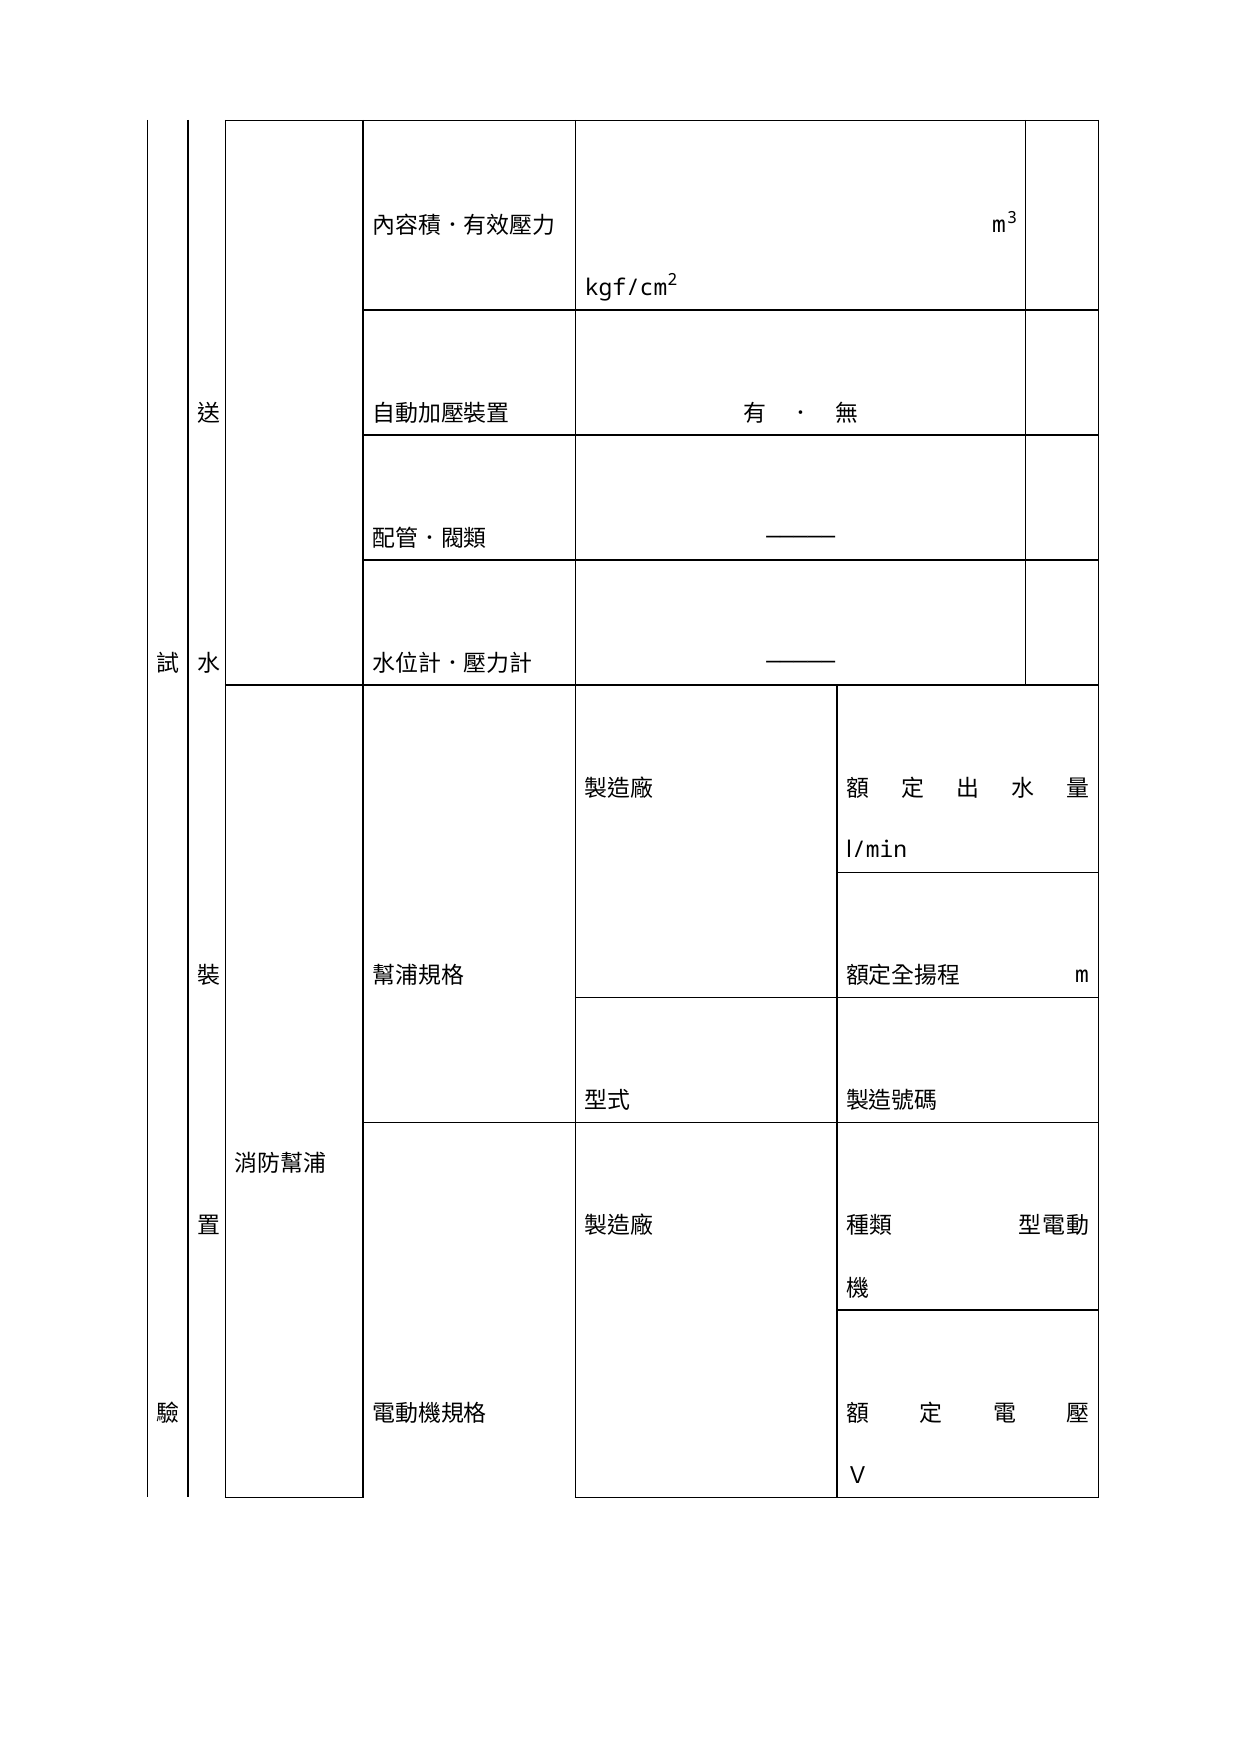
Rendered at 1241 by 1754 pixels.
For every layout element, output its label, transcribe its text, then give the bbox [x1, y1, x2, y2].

table_cell ───── [576, 561, 1025, 684]
table_cell [189, 1309, 225, 1497]
table_cell 消防幫浦 [226, 686, 362, 1497]
table_cell 置 [189, 1122, 225, 1309]
table_cell [1026, 561, 1098, 684]
table_cell [1026, 311, 1098, 434]
table_cell 自動加壓裝置 [364, 311, 575, 434]
table_cell ───── [576, 436, 1025, 559]
table_cell [576, 872, 836, 997]
table_cell 驗 [148, 1309, 187, 1497]
table_cell 配管．閥類 [364, 436, 575, 559]
table_cell [1026, 121, 1098, 309]
table_cell 水 [189, 559, 225, 684]
table_cell 額定出水量 l/min [838, 686, 1098, 872]
table_cell 送 [189, 309, 225, 434]
table_cell [189, 434, 225, 559]
table_cell [1026, 436, 1098, 559]
table_cell 裝 [189, 872, 225, 997]
table_cell 幫浦規格 [364, 872, 575, 997]
table_cell 試 [148, 559, 187, 684]
table_cell [189, 120, 225, 309]
table_cell 額定全揚程 m [838, 873, 1098, 997]
table_cell [148, 309, 187, 434]
table_cell 製造廠 [576, 686, 836, 872]
table_cell [189, 997, 225, 1122]
table_cell 製造廠 [576, 1123, 836, 1309]
table_cell [576, 1309, 836, 1497]
table_cell 種類 型電動機 [838, 1123, 1098, 1309]
table_cell [364, 686, 575, 872]
table_cell 水位計．壓力計 [364, 561, 575, 684]
table_cell [364, 997, 575, 1122]
table_cell [148, 684, 187, 872]
table_cell [148, 434, 187, 559]
table_cell 內容積．有效壓力 [364, 121, 575, 309]
table_cell 型式 [576, 998, 836, 1122]
table_cell [148, 997, 187, 1122]
table_cell 製造號碼 [838, 998, 1098, 1122]
table_cell [226, 121, 362, 684]
table_cell [364, 1123, 575, 1309]
table_cell [148, 1122, 187, 1309]
table_cell [148, 120, 187, 309]
table_cell 有 ． 無 [576, 311, 1025, 434]
table_cell 額定電壓 Ｖ [838, 1311, 1098, 1497]
table_cell [148, 872, 187, 997]
table_cell m3 kgf/cm2 [576, 121, 1025, 309]
table_cell 電動機規格 [364, 1309, 575, 1497]
table_cell [189, 684, 225, 872]
